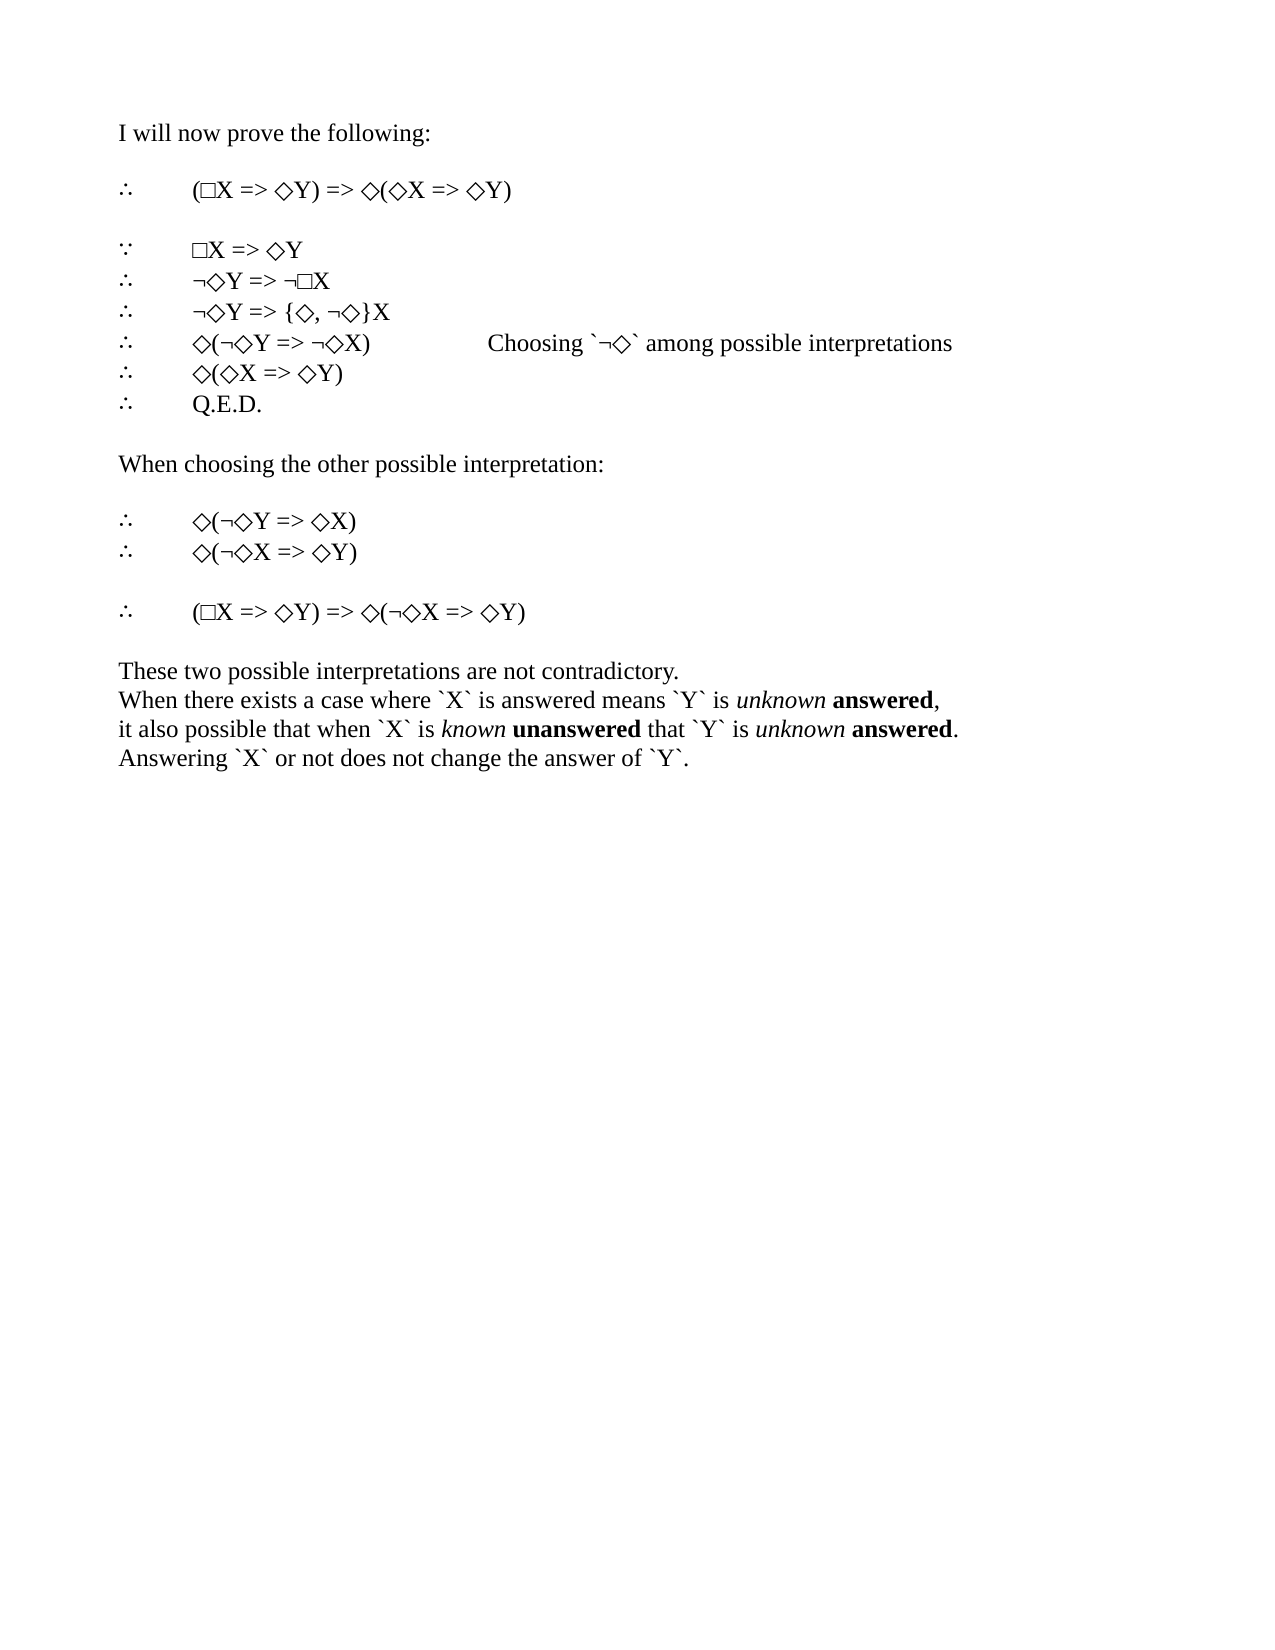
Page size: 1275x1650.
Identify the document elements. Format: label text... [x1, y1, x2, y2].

text it also possible that when `X` is known unanswered that `Y` is unknown answered. [118, 714, 1157, 743]
text These two possible interpretations are not contradictory. [118, 656, 1157, 685]
text ∴ ◇(¬◇Y => ◇X) [118, 506, 1157, 537]
text ∵ □X => ◇Y [118, 235, 1157, 266]
text ∴ ¬◇Y => {◇, ¬◇}X [118, 297, 1157, 328]
text When choosing the other possible interpretation: [118, 449, 1157, 478]
text ∴ Q.E.D. [118, 389, 1157, 420]
text I will now prove the following: [118, 118, 1157, 147]
text Answering `X` or not does not change the answer of `Y`. [118, 743, 1157, 771]
text ∴ (□X => ◇Y) => ◇(◇X => ◇Y) [118, 176, 1157, 206]
text ∴ ◇(¬◇Y => ¬◇X) Choosing `¬◇` among possible interpretations [118, 328, 1157, 358]
text ∴ ¬◇Y => ¬□X [118, 266, 1157, 297]
text ∴ ◇(¬◇X => ◇Y) [118, 537, 1157, 568]
text ∴ ◇(◇X => ◇Y) [118, 358, 1157, 389]
text When there exists a case where `X` is answered means `Y` is unknown answered, [118, 685, 1157, 714]
text ∴ (□X => ◇Y) => ◇(¬◇X => ◇Y) [118, 597, 1157, 628]
